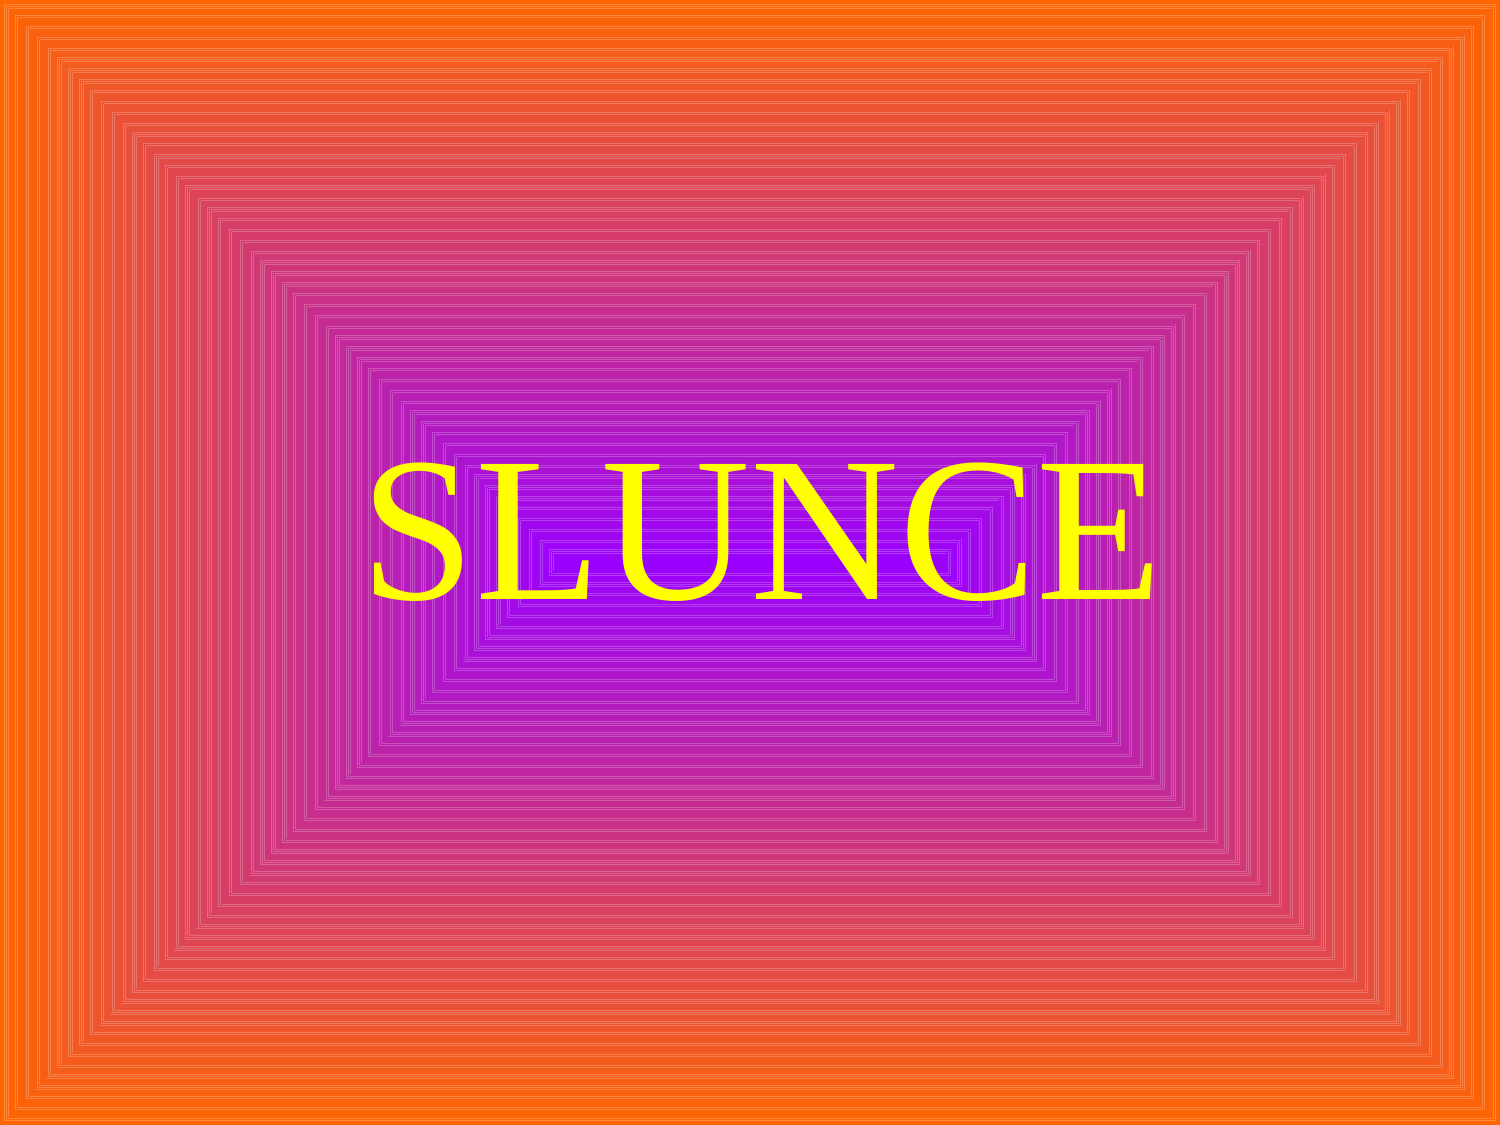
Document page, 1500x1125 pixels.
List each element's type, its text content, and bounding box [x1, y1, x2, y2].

text_box SLUNCE [100, 385, 1424, 649]
